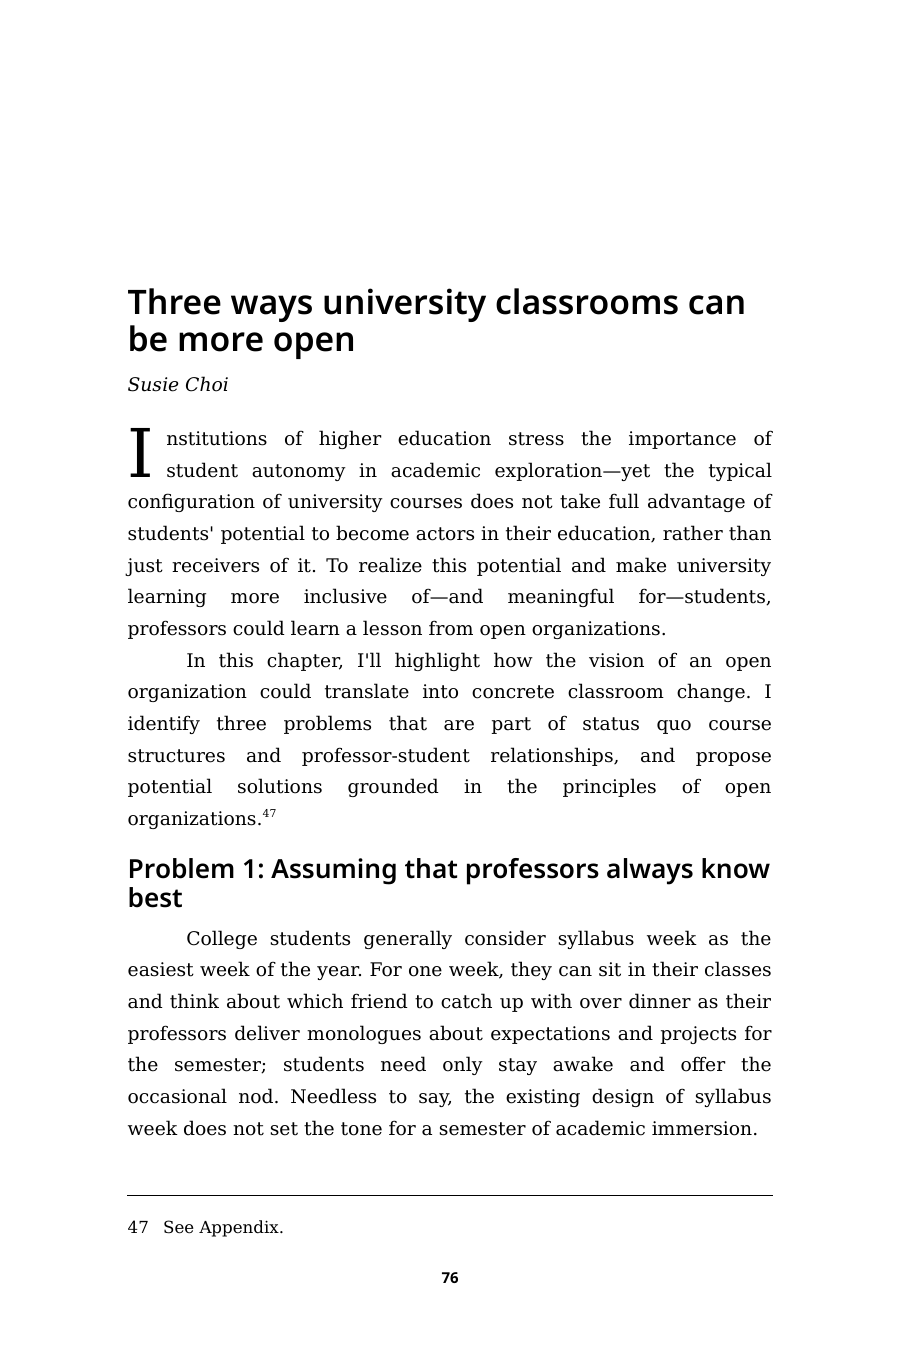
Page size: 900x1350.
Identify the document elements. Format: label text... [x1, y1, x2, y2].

text College students generally consider syllabus week as the easiest week of the year. For one week, they can sit in their classes and think about which friend to catch up with over dinner as their professors deliver monologues about expectations and projects for the semester; students need only stay awake and offer the occasional nod. Needless to say, the existing design of syllabus week does not set the tone for a semester of academic immersion. [127, 927, 772, 1139]
text See Appendix. [127, 1218, 772, 1237]
subtitle Problem 1: Assuming that professors always know best [127, 854, 772, 915]
text Institutions of higher education stress the importance of student autonomy in academic exploration—yet the typical configuration of university courses does not take full advantage of students' potential to become actors in their education, rather than just receivers of it. To realize this potential and make university learning more inclusive of—and meaningful for—students, professors could learn a lesson from open organizations. [127, 428, 772, 640]
subtitle Three ways university classrooms can be more open [127, 283, 772, 361]
text Susie Choi [127, 374, 772, 396]
text In this chapter, I'll highlight how the vision of an open organization could translate into concrete classroom change. I identify three problems that are part of status quo course structures and professor-student relationships, and propose potential solutions grounded in the principles of open organizations. [127, 650, 772, 830]
